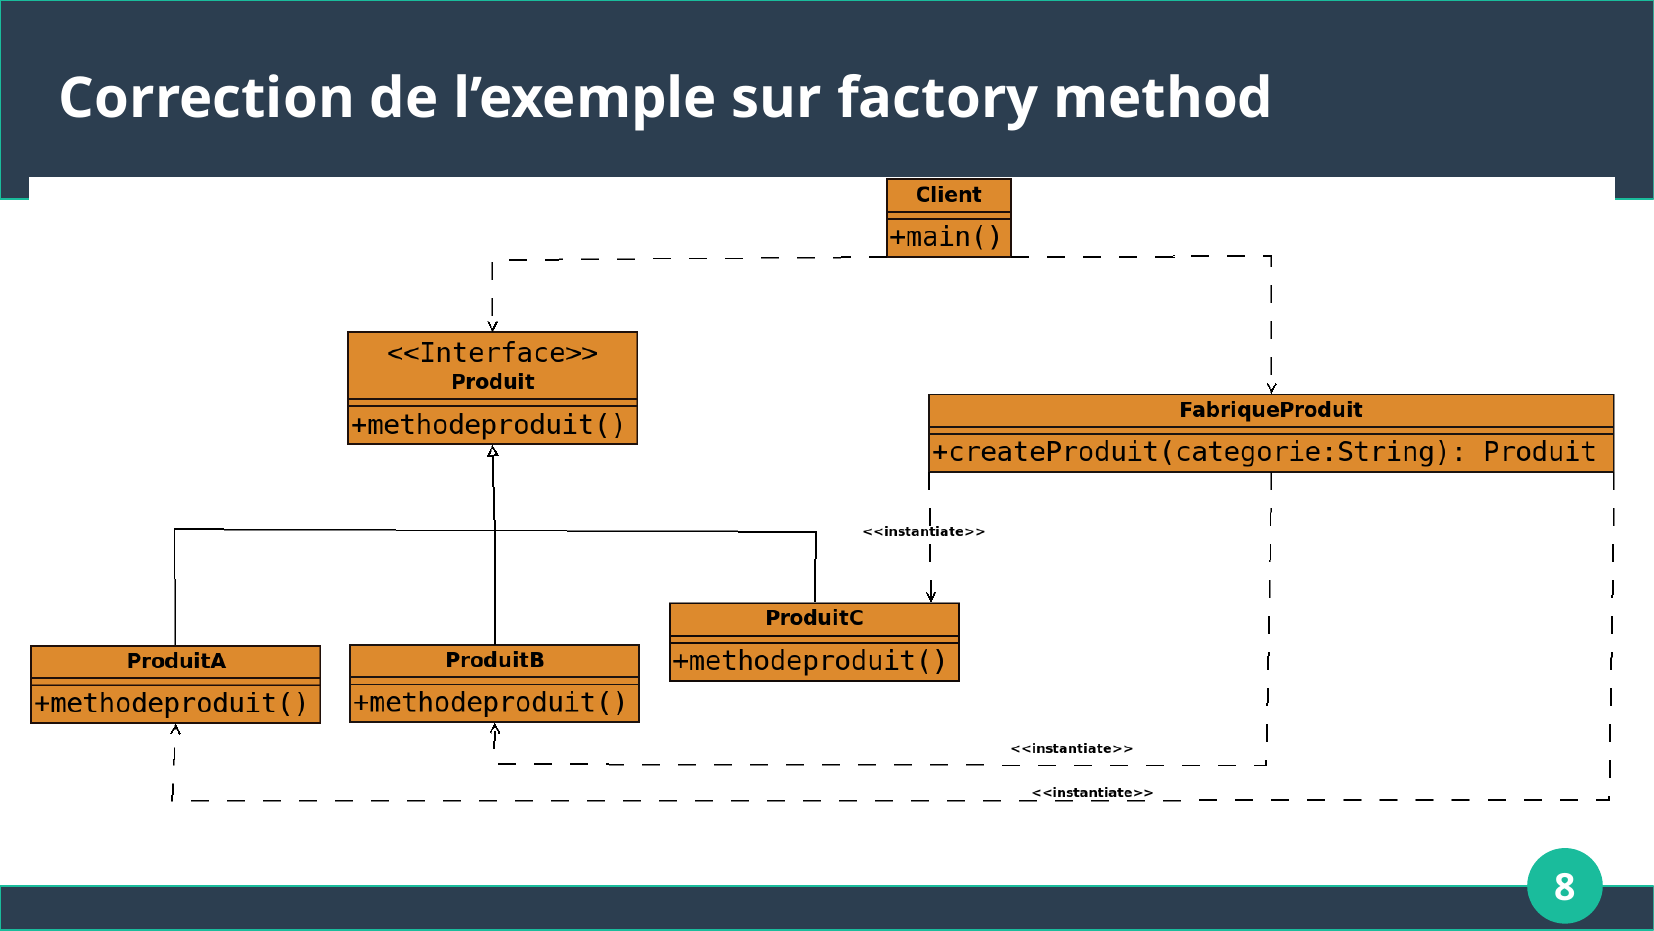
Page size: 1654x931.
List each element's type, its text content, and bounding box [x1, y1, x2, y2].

picture [29, 177, 1615, 802]
title Correction de l’exemple sur factory method [59, 37, 1595, 155]
